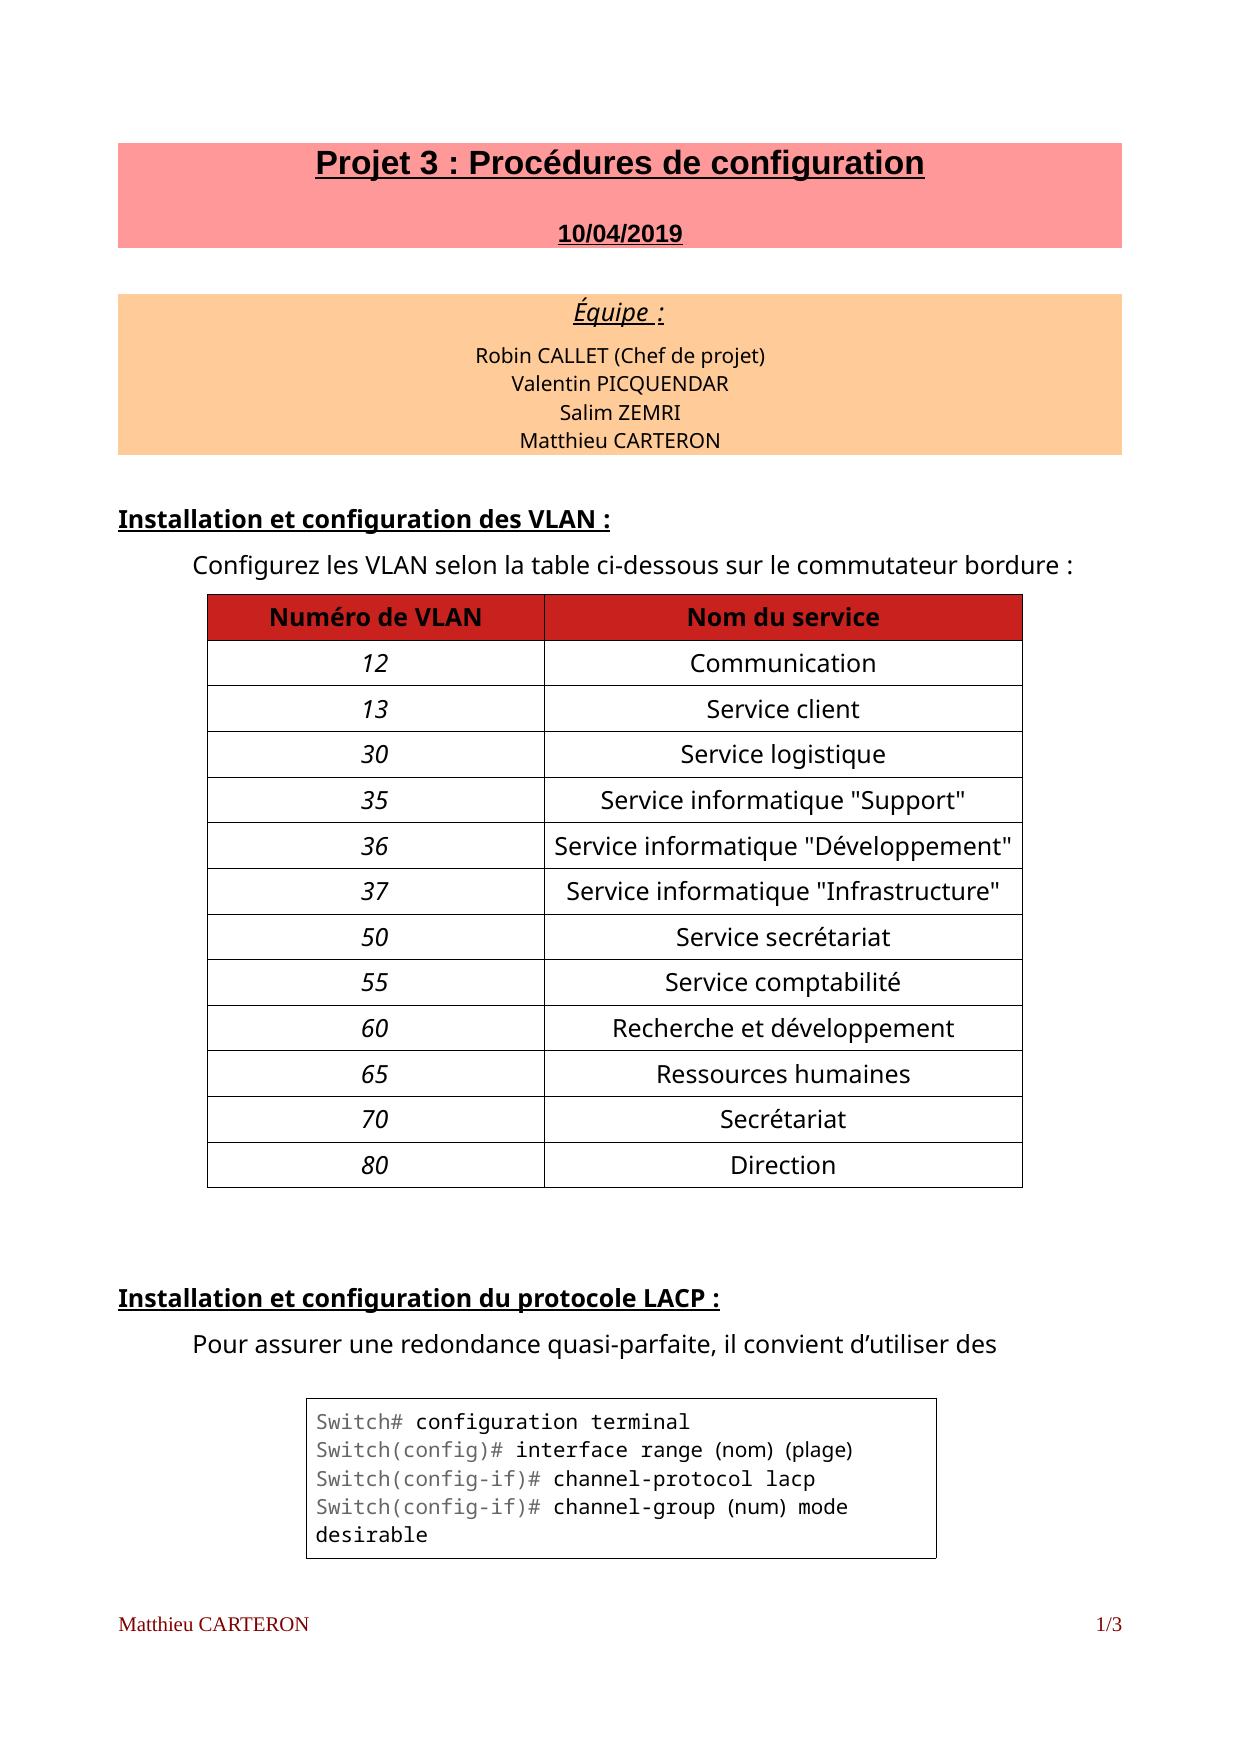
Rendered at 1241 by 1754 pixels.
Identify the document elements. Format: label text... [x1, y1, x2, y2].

table_cell 50 [208, 915, 544, 959]
table_cell Secrétariat [545, 1097, 1022, 1142]
text Valentin PICQUENDAR [118, 369, 1122, 398]
table_cell Service informatique "Infrastructure" [545, 869, 1022, 913]
text [307, 1399, 936, 1558]
text Switch(config)# interface range (nom) (plage) [315, 1435, 927, 1464]
table_cell 30 [208, 732, 544, 777]
table_cell 35 [208, 778, 544, 822]
table_header Numéro de VLAN [208, 595, 544, 640]
text Matthieu CARTERON [118, 426, 1122, 455]
table_cell Service comptabilité [545, 960, 1022, 1005]
text Robin CALLET (Chef de projet) [118, 341, 1122, 369]
table_cell Service informatique "Développement" [545, 823, 1022, 868]
table_cell 65 [208, 1051, 544, 1096]
table_cell Service informatique "Support" [545, 778, 1022, 822]
table_cell Service secrétariat [545, 915, 1022, 959]
subtitle 10/04/2019 [118, 219, 1122, 248]
text Installation et configuration du protocole LACP : [118, 1280, 1122, 1314]
text Switch(config-if)# channel-group (num) mode desirable [315, 1492, 927, 1549]
table_cell Service logistique [545, 732, 1022, 777]
table_cell 13 [208, 686, 544, 731]
text Switch# configuration terminal [315, 1407, 927, 1435]
table_cell 80 [208, 1143, 544, 1187]
text Pour assurer une redondance quasi-parfaite, il convient d’utiliser des [118, 1327, 1122, 1361]
table_cell 55 [208, 960, 544, 1005]
table_cell 37 [208, 869, 544, 913]
text Switch(config-if)# channel-protocol lacp [315, 1464, 927, 1492]
text Configurez les VLAN selon la table ci-dessous sur le commutateur bordure : [118, 548, 1122, 582]
table_cell Direction [545, 1143, 1022, 1187]
text Équipe : [118, 294, 1122, 328]
table_header Nom du service [545, 595, 1022, 640]
table_cell 36 [208, 823, 544, 868]
subtitle Projet 3 : Procédures de configuration [118, 143, 1122, 182]
table_cell Recherche et développement [545, 1006, 1022, 1050]
table_cell 70 [208, 1097, 544, 1142]
table_cell Communication [545, 641, 1022, 685]
text Salim ZEMRI [118, 398, 1122, 426]
text Installation et configuration des VLAN : [118, 501, 1122, 535]
table_cell 12 [208, 641, 544, 685]
table_cell 60 [208, 1006, 544, 1050]
table_cell Ressources humaines [545, 1051, 1022, 1096]
table_cell Service client [545, 686, 1022, 731]
